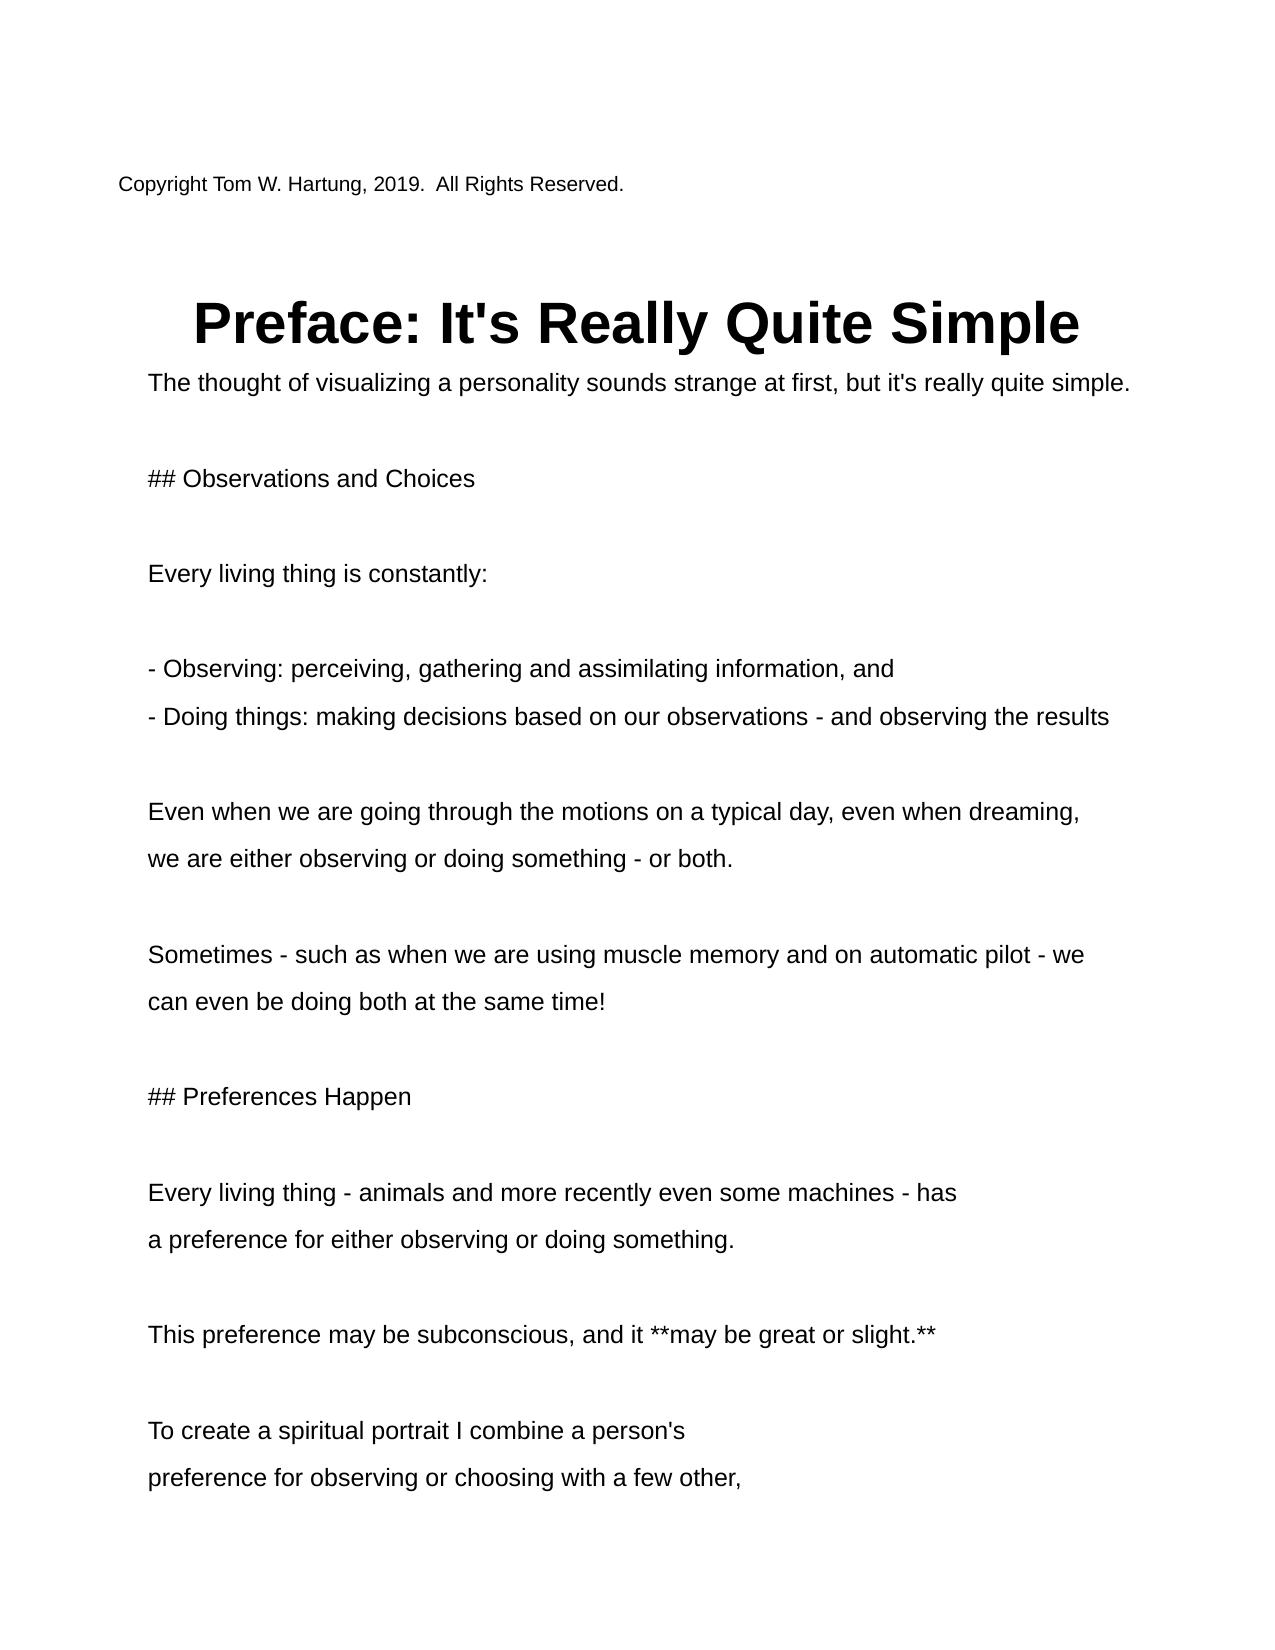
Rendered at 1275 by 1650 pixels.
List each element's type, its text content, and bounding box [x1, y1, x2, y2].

text Every living thing - animals and more recently even some machines - has [148, 1178, 1157, 1206]
text can even be doing both at the same time! [148, 987, 1157, 1016]
text To create a spiritual portrait I combine a person's [148, 1416, 1157, 1444]
text - Observing: perceiving, gathering and assimilating information, and [148, 654, 1157, 683]
text - Doing things: making decisions based on our observations - and observing the results [148, 702, 1157, 730]
text This preference may be subconscious, and it **may be great or slight.** [148, 1320, 1157, 1349]
text Every living thing is constantly: [148, 559, 1157, 587]
text ## Observations and Choices [148, 463, 1157, 492]
text Sometimes - such as when we are using muscle memory and on automatic pilot - we [148, 939, 1157, 968]
text Copyright Tom W. Hartung, 2019. All Rights Reserved. [118, 172, 1157, 196]
text we are either observing or doing something - or both. [148, 844, 1157, 873]
title Preface: It's Really Quite Simple [118, 289, 1157, 356]
text a preference for either observing or doing something. [148, 1225, 1157, 1254]
text preference for observing or choosing with a few other, [148, 1463, 1157, 1492]
text ## Preferences Happen [148, 1082, 1157, 1111]
text The thought of visualizing a personality sounds strange at first, but it's really quite simple. [148, 368, 1157, 397]
text Even when we are going through the motions on a typical day, even when dreaming, [148, 797, 1157, 826]
